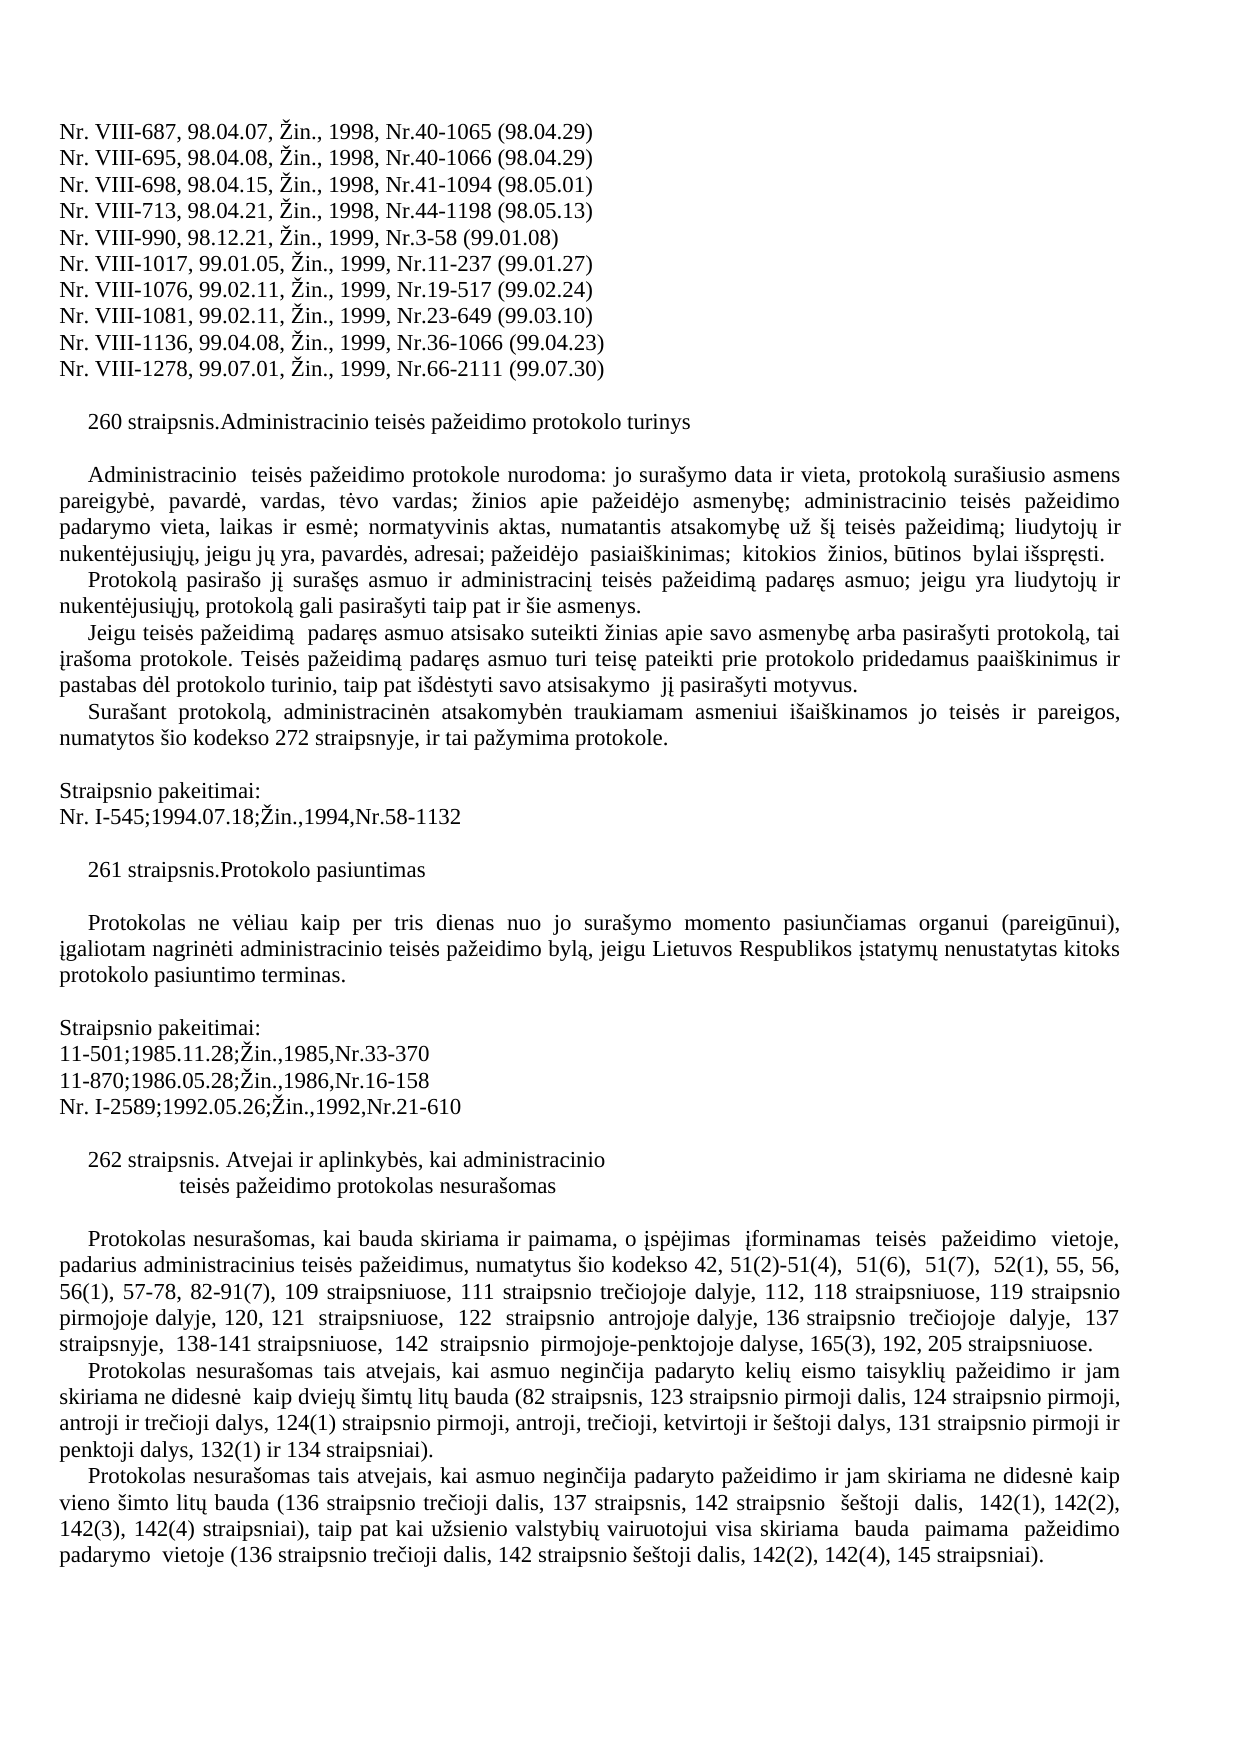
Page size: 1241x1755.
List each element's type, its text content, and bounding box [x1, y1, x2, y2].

text Nr. VIII-1081, 99.02.11, Žin., 1999, Nr.23-649 (99.03.10) [59, 303, 1122, 329]
text Protokolas ne vėliau kaip per tris dienas nuo jo surašymo momento pasiunčiamas organui (pareigūnui), įgaliotam nagrinėti administracinio teisės pažeidimo bylą, jeigu Lietuvos Respublikos įstatymų nenustatytas kitoks protokolo pasiuntimo terminas. [59, 909, 1122, 988]
text Protokolas nesurašomas, kai bauda skiriama ir paimama, o įspėjimas įforminamas teisės pažeidimo vietoje, padarius administracinius teisės pažeidimus, numatytus šio kodekso 42, 51(2)-51(4), 51(6), 51(7), 52(1), 55, 56, 56(1), 57-78, 82-91(7), 109 straipsniuose, 111 straipsnio trečiojoje dalyje, 112, 118 straipsniuose, 119 straipsnio pirmojoje dalyje, 120, 121 straipsniuose, 122 straipsnio antrojoje dalyje, 136 straipsnio trečiojoje dalyje, 137 straipsnyje, 138-141 straipsniuose, 142 straipsnio pirmojoje-penktojoje dalyse, 165(3), 192, 205 straipsniuose. [59, 1225, 1122, 1357]
text 11-870;1986.05.28;Žin.,1986,Nr.16-158 [59, 1067, 1122, 1093]
text 11-501;1985.11.28;Žin.,1985,Nr.33-370 [59, 1041, 1122, 1067]
text Nr. VIII-1076, 99.02.11, Žin., 1999, Nr.19-517 (99.02.24) [59, 276, 1122, 303]
text Nr. VIII-990, 98.12.21, Žin., 1999, Nr.3-58 (99.01.08) [59, 223, 1122, 250]
text Surašant protokolą, administracinėn atsakomybėn traukiamam asmeniui išaiškinamos jo teisės ir pareigos, numatytos šio kodekso 272 straipsnyje, ir tai pažymima protokole. [59, 698, 1122, 751]
text Nr. I-2589;1992.05.26;Žin.,1992,Nr.21-610 [59, 1093, 1122, 1119]
text Nr. VIII-713, 98.04.21, Žin., 1998, Nr.44-1198 (98.05.13) [59, 197, 1122, 223]
text Nr. VIII-1278, 99.07.01, Žin., 1999, Nr.66-2111 (99.07.30) [59, 355, 1122, 382]
text Straipsnio pakeitimai: [59, 777, 1122, 803]
text 261 straipsnis.Protokolo pasiuntimas [59, 856, 1122, 882]
text Protokolas nesurašomas tais atvejais, kai asmuo neginčija padaryto pažeidimo ir jam skiriama ne didesnė kaip vieno šimto litų bauda (136 straipsnio trečioji dalis, 137 straipsnis, 142 straipsnio šeštoji dalis, 142(1), 142(2), 142(3), 142(4) straipsniai), taip pat kai užsienio valstybių vairuotojui visa skiriama bauda paimama pažeidimo padarymo vietoje (136 straipsnio trečioji dalis, 142 straipsnio šeštoji dalis, 142(2), 142(4), 145 straipsniai). [59, 1462, 1122, 1568]
text 262 straipsnis. Atvejai ir aplinkybės, kai administracinio [59, 1146, 1122, 1172]
text Nr. I-545;1994.07.18;Žin.,1994,Nr.58-1132 [59, 803, 1122, 830]
text Nr. VIII-698, 98.04.15, Žin., 1998, Nr.41-1094 (98.05.01) [59, 171, 1122, 197]
text Protokolas nesurašomas tais atvejais, kai asmuo neginčija padaryto kelių eismo taisyklių pažeidimo ir jam skiriama ne didesnė kaip dviejų šimtų litų bauda (82 straipsnis, 123 straipsnio pirmoji dalis, 124 straipsnio pirmoji, antroji ir trečioji dalys, 124(1) straipsnio pirmoji, antroji, trečioji, ketvirtoji ir šeštoji dalys, 131 straipsnio pirmoji ir penktoji dalys, 132(1) ir 134 straipsniai). [59, 1357, 1122, 1462]
text Nr. VIII-695, 98.04.08, Žin., 1998, Nr.40-1066 (98.04.29) [59, 144, 1122, 171]
text Nr. VIII-687, 98.04.07, Žin., 1998, Nr.40-1065 (98.04.29) [59, 118, 1122, 144]
text Nr. VIII-1136, 99.04.08, Žin., 1999, Nr.36-1066 (99.04.23) [59, 329, 1122, 355]
text Administracinio teisės pažeidimo protokole nurodoma: jo surašymo data ir vieta, protokolą surašiusio asmens pareigybė, pavardė, vardas, tėvo vardas; žinios apie pažeidėjo asmenybę; administracinio teisės pažeidimo padarymo vieta, laikas ir esmė; normatyvinis aktas, numatantis atsakomybę už šį teisės pažeidimą; liudytojų ir nukentėjusiųjų, jeigu jų yra, pavardės, adresai; pažeidėjo pasiaiškinimas; kitokios žinios, būtinos bylai išspręsti. [59, 461, 1122, 566]
text teisės pažeidimo protokolas nesurašomas [59, 1172, 1122, 1199]
text 260 straipsnis.Administracinio teisės pažeidimo protokolo turinys [59, 408, 1122, 434]
text Jeigu teisės pažeidimą padaręs asmuo atsisako suteikti žinias apie savo asmenybę arba pasirašyti protokolą, tai įrašoma protokole. Teisės pažeidimą padaręs asmuo turi teisę pateikti prie protokolo pridedamus paaiškinimus ir pastabas dėl protokolo turinio, taip pat išdėstyti savo atsisakymo jį pasirašyti motyvus. [59, 619, 1122, 698]
text Nr. VIII-1017, 99.01.05, Žin., 1999, Nr.11-237 (99.01.27) [59, 250, 1122, 276]
text Straipsnio pakeitimai: [59, 1014, 1122, 1041]
text Protokolą pasirašo jį surašęs asmuo ir administracinį teisės pažeidimą padaręs asmuo; jeigu yra liudytojų ir nukentėjusiųjų, protokolą gali pasirašyti taip pat ir šie asmenys. [59, 566, 1122, 619]
